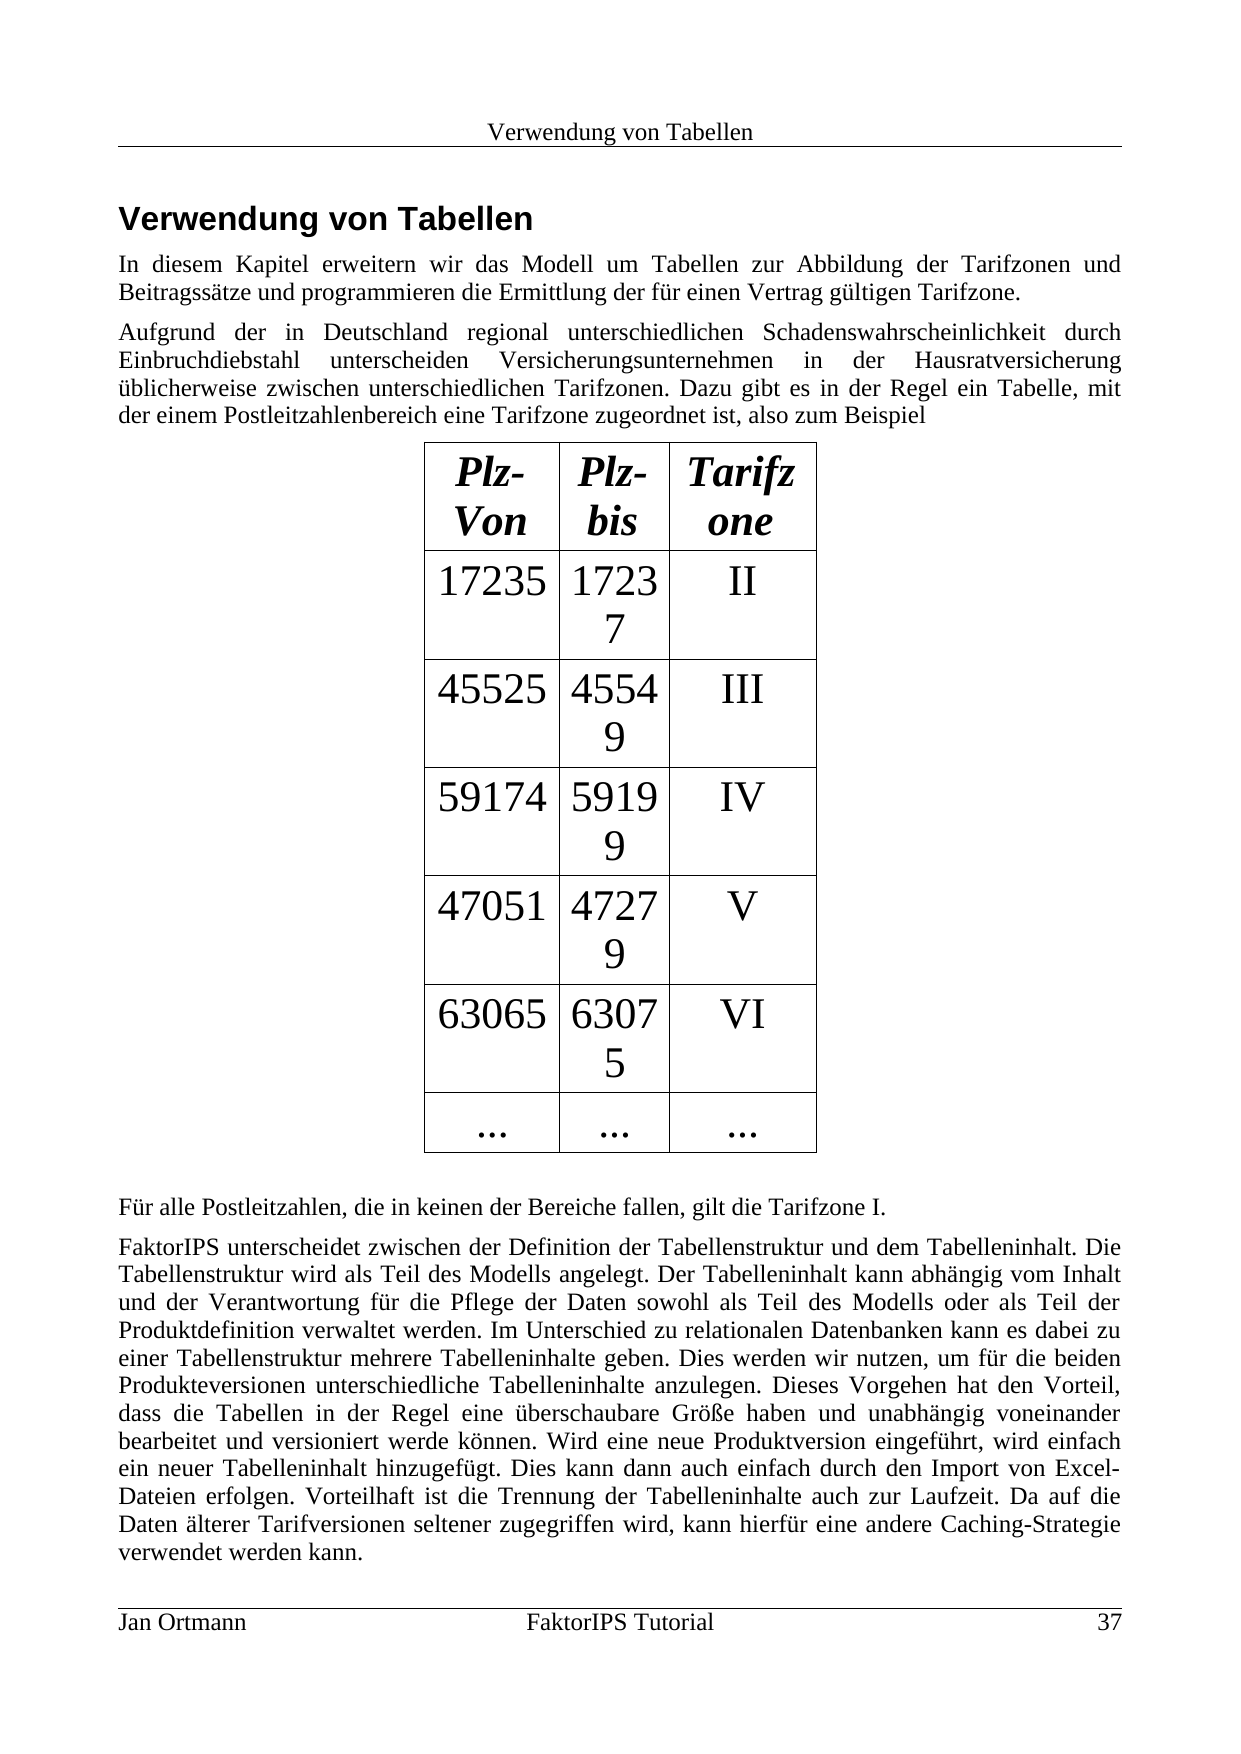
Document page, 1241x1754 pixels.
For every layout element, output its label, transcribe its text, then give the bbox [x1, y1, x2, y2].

table_cell 59174 [425, 768, 559, 875]
table_cell ... [670, 1093, 816, 1152]
table_header Tarifzone [670, 443, 816, 550]
table_cell 59199 [560, 768, 669, 875]
table_cell V [670, 876, 816, 984]
table_cell II [670, 551, 816, 658]
text Für alle Postleitzahlen, die in keinen der Bereiche fallen, gilt die Tarifzone I. [118, 1193, 1122, 1220]
table_cell 17235 [425, 551, 559, 658]
table_cell ... [425, 1093, 559, 1152]
table_cell 63065 [425, 985, 559, 1092]
subtitle Verwendung von Tabellen [118, 200, 1122, 238]
table_cell III [670, 660, 816, 767]
table_cell 63075 [560, 985, 669, 1092]
text FaktorIPS unterscheidet zwischen der Definition der Tabellenstruktur und dem Tabelleninhalt. Die Tabellenstruktur wird als Teil des Modells angelegt. Der Tabelleninhalt kann abhängig vom Inhalt und der Verantwortung für die Pflege der Daten sowohl als Teil des Modells oder als Teil der Produktdefinition verwaltet werden. Im Unterschied zu relationalen Datenbanken kann es dabei zu einer Tabellenstruktur mehrere Tabelleninhalte geben. Dies werden wir nutzen, um für die beiden Produkteversionen unterschiedliche Tabelleninhalte anzulegen. Dieses Vorgehen hat den Vorteil, dass die Tabellen in der Regel eine überschaubare Größe haben und unabhängig voneinander bearbeitet und versioniert werde können. Wird eine neue Produktversion eingeführt, wird einfach ein neuer Tabelleninhalt hinzugefügt. Dies kann dann auch einfach durch den Import von Excel-Dateien erfolgen. Vorteilhaft ist die Trennung der Tabelleninhalte auch zur Laufzeit. Da auf die Daten älterer Tarifversionen seltener zugegriffen wird, kann hierfür eine andere Caching-Strategie verwendet werden kann. [118, 1233, 1122, 1565]
table_cell 45549 [560, 660, 669, 767]
table_cell 47051 [425, 876, 559, 984]
table_cell 17237 [560, 551, 669, 658]
table_cell ... [560, 1093, 669, 1152]
text In diesem Kapitel erweitern wir das Modell um Tabellen zur Abbildung der Tarifzonen und Beitragssätze und programmieren die Ermittlung der für einen Vertrag gültigen Tarifzone. [118, 250, 1122, 306]
table_cell VI [670, 985, 816, 1092]
table_cell 45525 [425, 660, 559, 767]
text Aufgrund der in Deutschland regional unterschiedlichen Schadenswahrscheinlichkeit durch Einbruchdiebstahl unterscheiden Versicherungsunternehmen in der Hausratversicherung üblicherweise zwischen unterschiedlichen Tarifzonen. Dazu gibt es in der Regel ein Tabelle, mit der einem Postleitzahlenbereich eine Tarifzone zugeordnet ist, also zum Beispiel [118, 318, 1122, 429]
table_header Plz-Von [425, 443, 559, 550]
table_cell 47279 [560, 876, 669, 984]
table_cell IV [670, 768, 816, 875]
table_header Plz-bis [560, 443, 669, 550]
